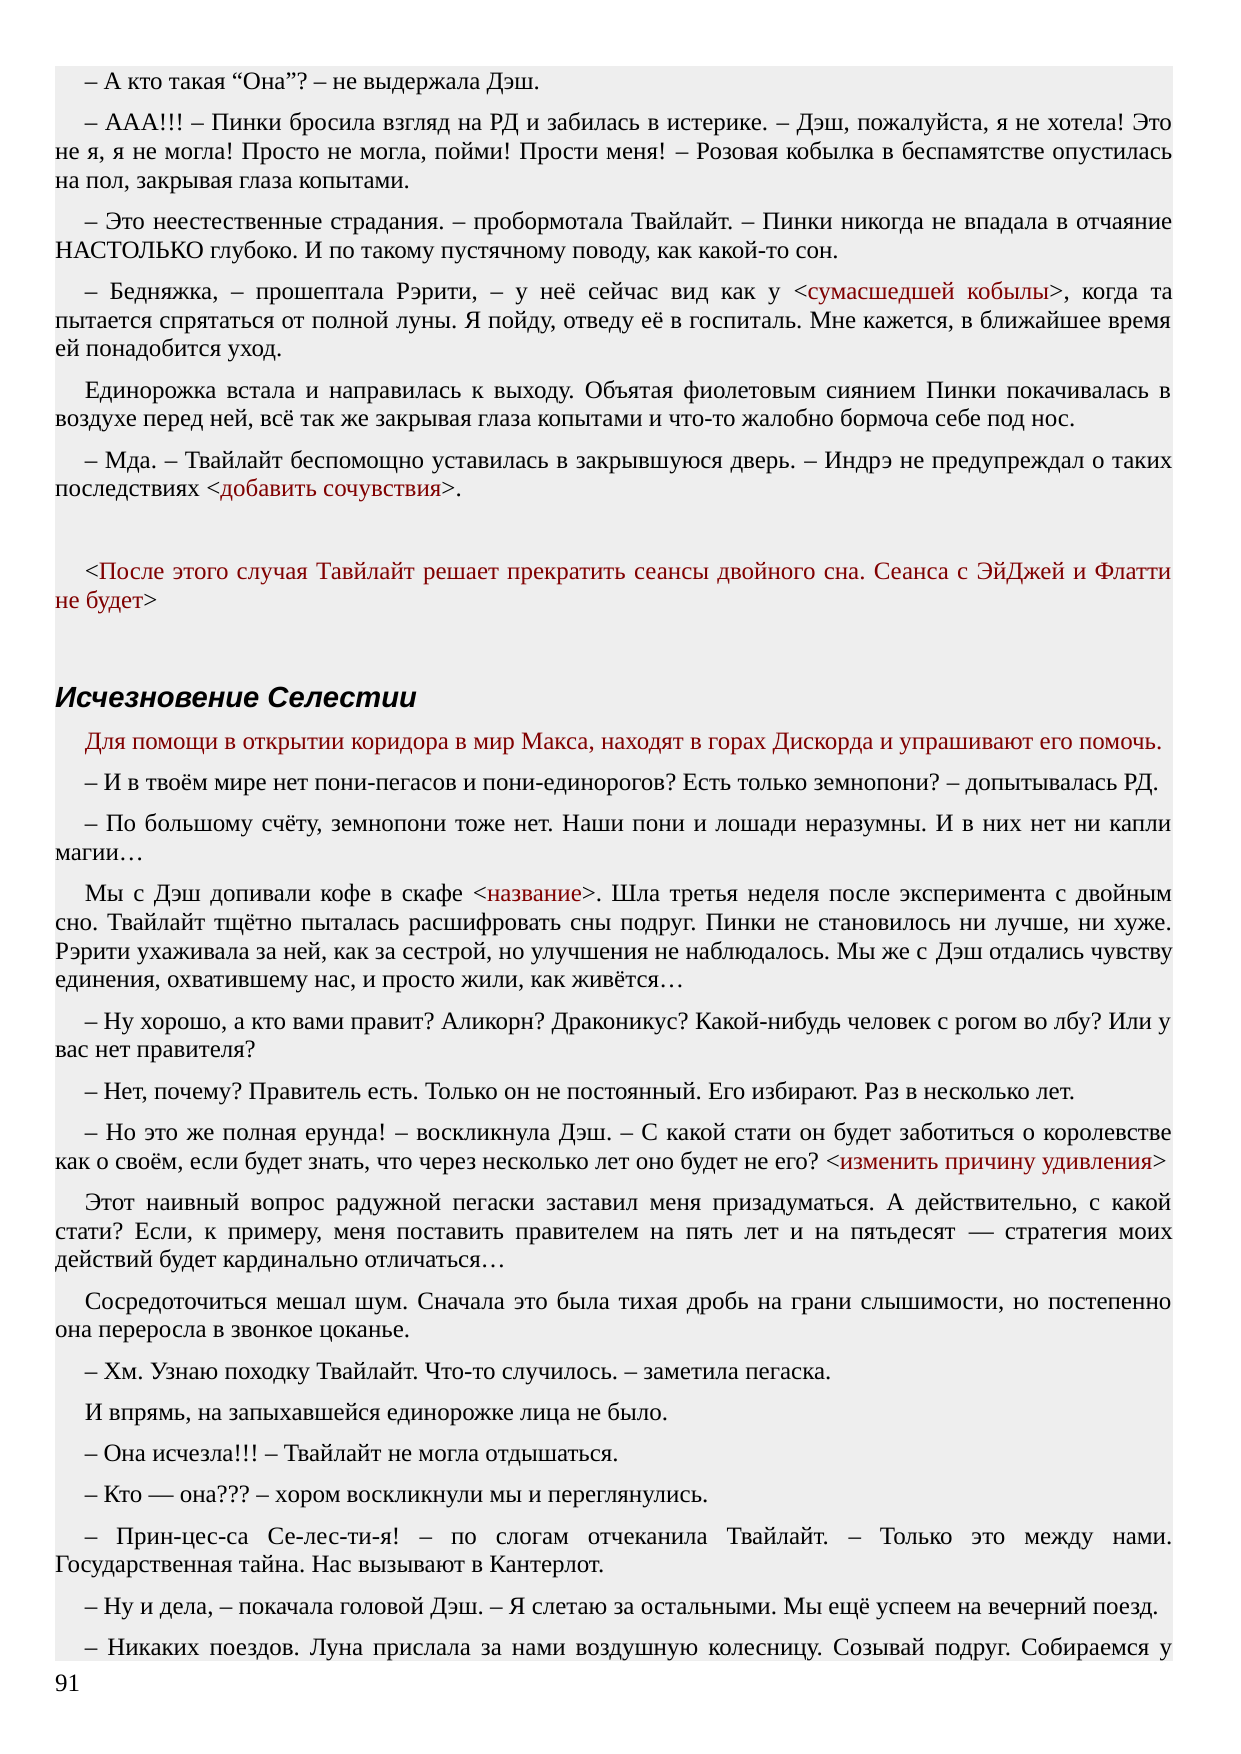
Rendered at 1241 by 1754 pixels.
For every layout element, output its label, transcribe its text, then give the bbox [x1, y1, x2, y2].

text – Никаких поездов. Луна прислала за нами воздушную колесницу. Созывай подруг. Собираемся у [55, 1632, 1173, 1661]
text <После этого случая Тавйлайт решает прекратить сеансы двойного сна. Сеанса с ЭйДжей и Флатти не будет> [55, 556, 1173, 613]
text Единорожка встала и направилась к выходу. Объятая фиолетовым сиянием Пинки покачивалась в воздухе перед ней, всё так же закрывая глаза копытами и что-то жалобно бормоча себе под нос. [55, 375, 1173, 432]
text – И в твоём мире нет пони-пегасов и пони-единорогов? Есть только земнопони? – допытывалась РД. [55, 767, 1173, 796]
text – ААА!!! – Пинки бросила взгляд на РД и забилась в истерике. – Дэш, пожалуйста, я не хотела! Это не я, я не могла! Просто не могла, пойми! Прости меня! – Розовая кобылка в беспамятстве опустилась на пол, закрывая глаза копытами. [55, 107, 1173, 193]
text – Бедняжка, – прошептала Рэрити, – у неё сейчас вид как у <сумасшедшей кобылы>, когда та пытается спрятаться от полной луны. Я пойду, отведу её в госпиталь. Мне кажется, в ближайшее время ей понадобится уход. [55, 276, 1173, 362]
text – Нет, почему? Правитель есть. Только он не постоянный. Его избирают. Раз в несколько лет. [55, 1076, 1173, 1104]
subtitle Исчезновение Селестии [55, 680, 1173, 713]
text И впрямь, на запыхавшейся единорожке лица не было. [55, 1397, 1173, 1426]
text – Она исчезла!!! – Твайлайт не могла отдышаться. [55, 1438, 1173, 1467]
text – По большому счёту, земнопони тоже нет. Наши пони и лошади неразумны. И в них нет ни капли магии… [55, 808, 1173, 866]
text – Это неестественные страдания. – пробормотала Твайлайт. – Пинки никогда не впадала в отчаяние НАСТОЛЬКО глубоко. И по такому пустячному поводу, как какой-то сон. [55, 206, 1173, 263]
text Этот наивный вопрос радужной пегаски заставил меня призадуматься. А действительно, с какой стати? Если, к примеру, меня поставить правителем на пять лет и на пятьдесят — стратегия моих действий будет кардинально отличаться… [55, 1187, 1173, 1273]
text – Ну и дела, – покачала головой Дэш. – Я слетаю за остальными. Мы ещё успеем на вечерний поезд. [55, 1591, 1173, 1619]
text – Ну хорошо, а кто вами правит? Аликорн? Драконикус? Какой-нибудь человек с рогом во лбу? Или у вас нет правителя? [55, 1006, 1173, 1063]
text Сосредоточиться мешал шум. Сначала это была тихая дробь на грани слышимости, но постепенно она переросла в звонкое цоканье. [55, 1286, 1173, 1343]
text – Прин-цес-са Се-лес-ти-я! – по слогам отчеканила Твайлайт. – Только это между нами. Государственная тайна. Нас вызывают в Кантерлот. [55, 1521, 1173, 1578]
text – Хм. Узнаю походку Твайлайт. Что-то случилось. – заметила пегаска. [55, 1356, 1173, 1384]
text Для помощи в открытии коридора в мир Макса, находят в горах Дискорда и упрашивают его помочь. [55, 726, 1173, 754]
text – Кто — она??? – хором воскликнули мы и переглянулись. [55, 1479, 1173, 1508]
text – А кто такая “Она”? – не выдержала Дэш. [55, 66, 1173, 95]
text Мы с Дэш допивали кофе в cкафе <название>. Шла третья неделя после эксперимента с двойным сно. Твайлайт тщётно пыталась расшифровать сны подруг. Пинки не становилось ни лучше, ни хуже. Рэрити ухаживала за ней, как за сестрой, но улучшения не наблюдалось. Мы же с Дэш отдались чувству единения, охватившему нас, и просто жили, как живётся… [55, 878, 1173, 993]
text – Мда. – Твайлайт беспомощно уставилась в закрывшуюся дверь. – Индрэ не предупреждал о таких последствиях <добавить сочувствия>. [55, 445, 1173, 502]
text – Но это же полная ерунда! – воскликнула Дэш. – С какой стати он будет заботиться о королевстве как о своём, если будет знать, что через несколько лет оно будет не его? <изменить причину удивления> [55, 1117, 1173, 1174]
